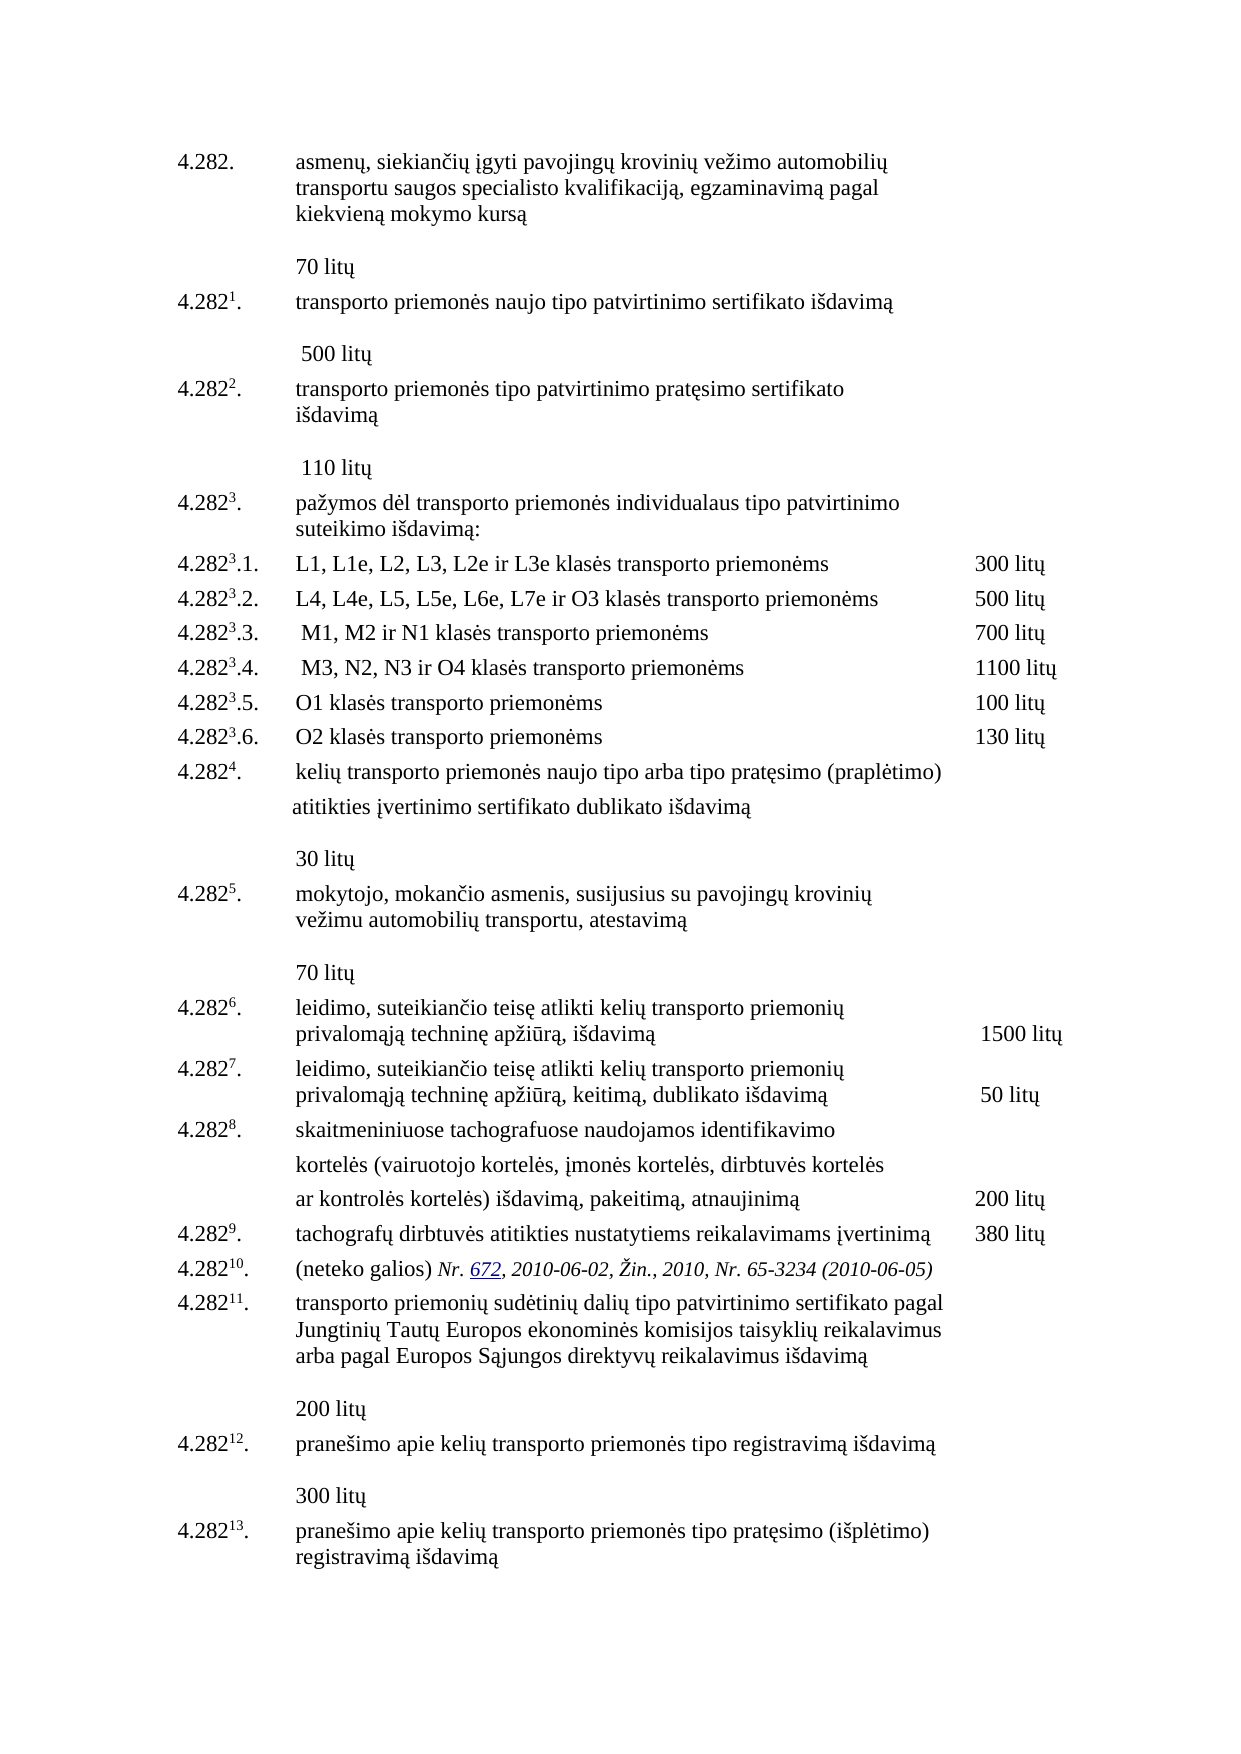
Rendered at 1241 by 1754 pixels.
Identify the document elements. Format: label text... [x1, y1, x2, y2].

text 4.2822. transporto priemonės tipo patvirtinimo pratęsimo sertifikato išdavimą 110 litų [177, 375, 930, 481]
text 4.2823.2. L4, L4e, L5, L5e, L6e, L7e ir O3 klasės transporto priemonėms 500 litų [177, 585, 1137, 611]
text 4.2823.5. O1 klasės transporto priemonėms 100 litų [177, 689, 1122, 715]
text 4.2823. pažymos dėl transporto priemonės individualaus tipo patvirtinimo suteikimo išdavimą: [177, 489, 930, 542]
text 4.282. asmenų, siekiančių įgyti pavojingų krovinių vežimo automobilių transportu saugos specialisto kvalifikaciją, egzaminavimą pagal kiekvieną mokymo kursą 70 litų [177, 148, 945, 279]
text 4.2828. skaitmeniniuose tachografuose naudojamos identifikavimo [177, 1116, 1122, 1142]
text 4.2821. transporto priemonės naujo tipo patvirtinimo sertifikato išdavimą 500 litų [177, 288, 930, 367]
text 4.2823.1. L1, L1e, L2, L3, L2e ir L3e klasės transporto priemonėms 300 litų [177, 550, 1240, 576]
text atitikties įvertinimo sertifikato dublikato išdavimą 30 litų [292, 793, 945, 872]
text 4.2823.4. M3, N2, N3 ir O4 klasės transporto priemonėms 1100 litų [177, 654, 1122, 680]
text 4.28213. pranešimo apie kelių transporto priemonės tipo pratęsimo (išplėtimo) registravimą išdavimą [177, 1517, 945, 1570]
text kortelės (vairuotojo kortelės, įmonės kortelės, dirbtuvės kortelės [177, 1151, 1122, 1177]
text 4.28212. pranešimo apie kelių transporto priemonės tipo registravimą išdavimą 300 litų [177, 1429, 945, 1509]
text 4.2827. leidimo, suteikiančio teisę atlikti kelių transporto priemonių privalomąją techninę apžiūrą, keitimą, dublikato išdavimą 50 litų [177, 1055, 1122, 1108]
text 4.28210. (neteko galios) Nr. 672, 2010-06-02, Žin., 2010, Nr. 65-3234 (2010-06-05) [177, 1255, 945, 1281]
text ar kontrolės kortelės) išdavimą, pakeitimą, atnaujinimą 200 litų [177, 1185, 1122, 1212]
text 4.28211. transporto priemonių sudėtinių dalių tipo patvirtinimo sertifikato pagal Jungtinių Tautų Europos ekonominės komisijos taisyklių reikalavimus arba pagal Europos Sąjungos direktyvų reikalavimus išdavimą 200 litų [177, 1289, 945, 1421]
text 4.2829. tachografų dirbtuvės atitikties nustatytiems reikalavimams įvertinimą 380 litų [177, 1220, 1122, 1246]
text 4.2825. mokytojo, mokančio asmenis, susijusius su pavojingų krovinių vežimu automobilių transportu, atestavimą 70 litų [177, 880, 945, 986]
text 4.2823.3. M1, M2 ir N1 klasės transporto priemonėms 700 litų [177, 619, 1226, 646]
text 4.2824. kelių transporto priemonės naujo tipo arba tipo pratęsimo (praplėtimo) [177, 758, 1122, 784]
text 4.2826. leidimo, suteikiančio teisę atlikti kelių transporto priemonių privalomąją techninę apžiūrą, išdavimą 1500 litų [177, 994, 1122, 1047]
text 4.2823.6. O2 klasės transporto priemonėms 130 litų [177, 723, 1122, 750]
